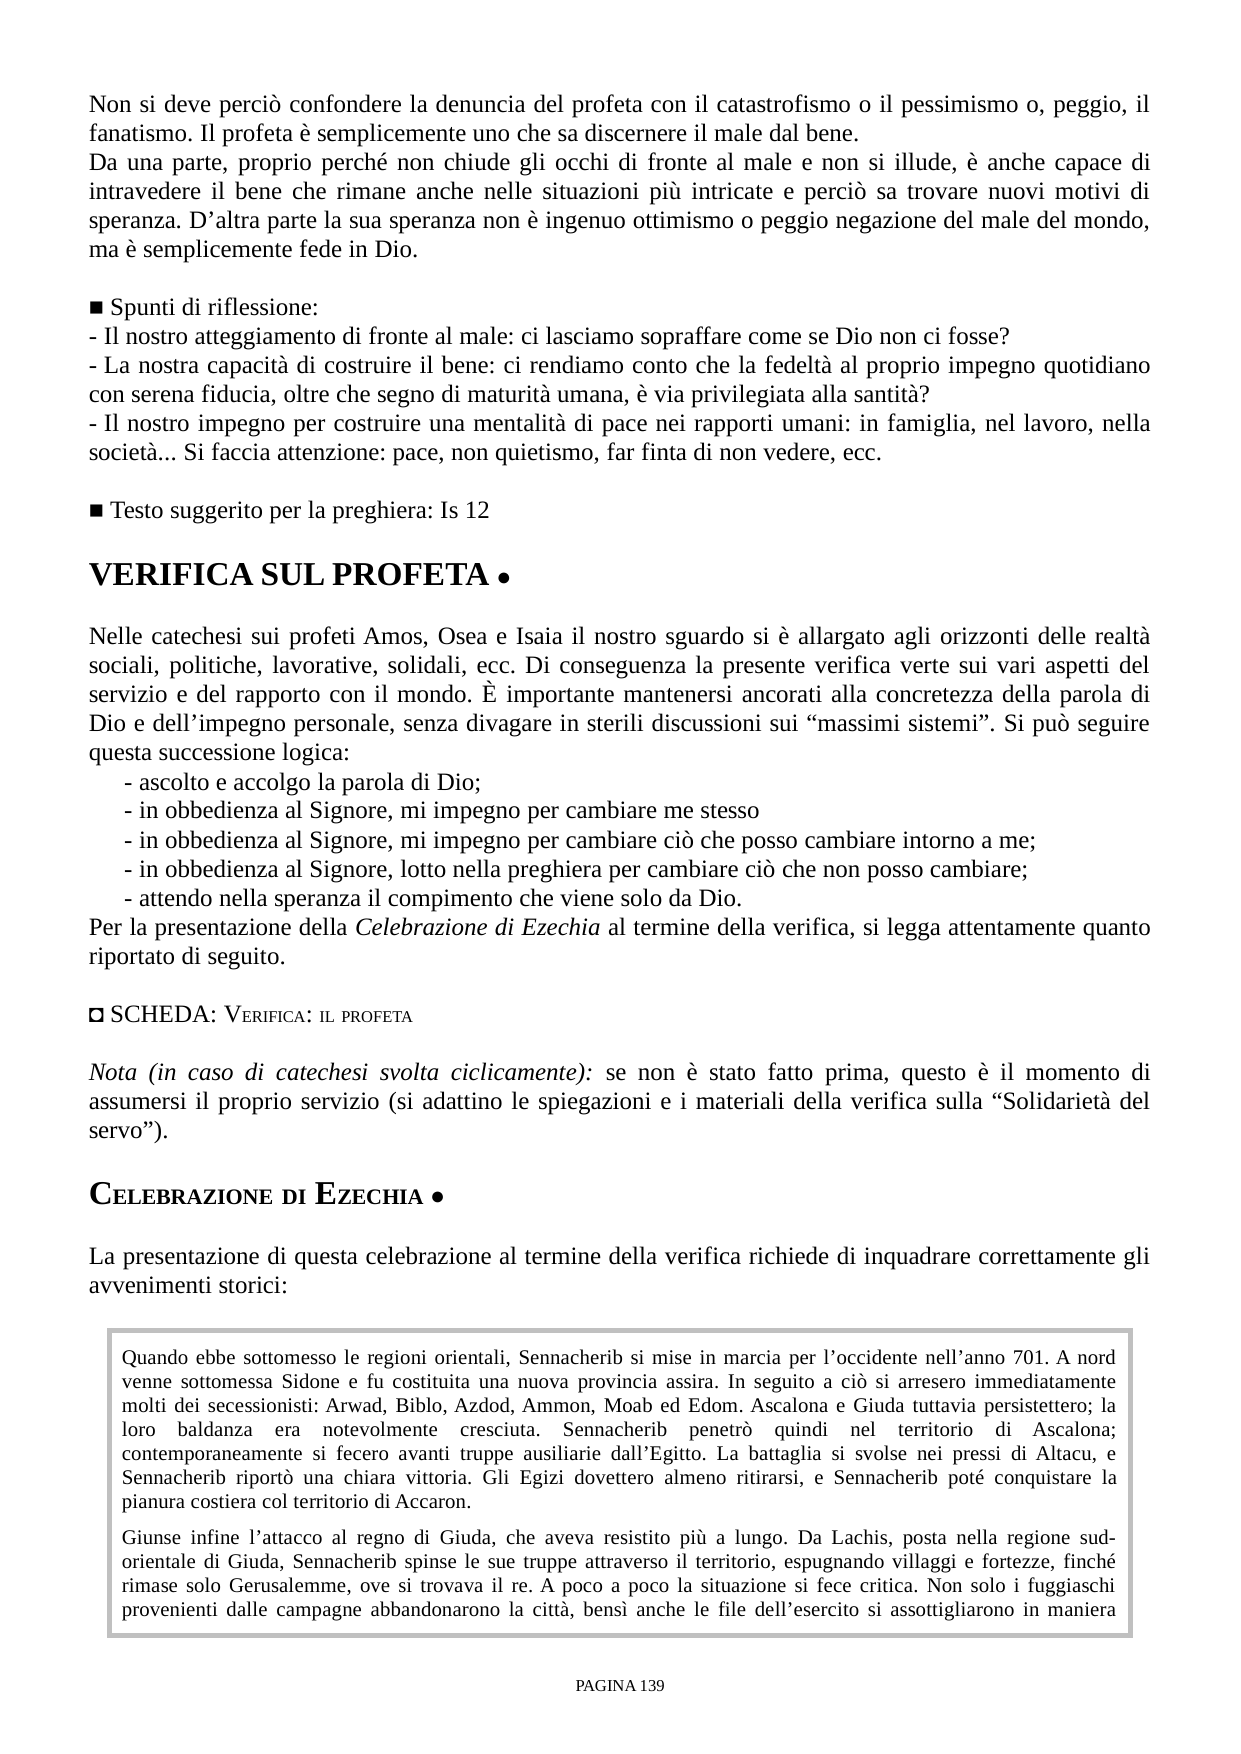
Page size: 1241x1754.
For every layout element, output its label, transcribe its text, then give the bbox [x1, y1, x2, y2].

text - attendo nella speranza il compimento che viene solo da Dio. [124, 883, 1152, 912]
text ◘ SCHEDA: Verifica: il profeta [88, 999, 1152, 1028]
text VERIFICA SUL PROFETA ● [88, 553, 1152, 592]
text Da una parte, proprio perché non chiude gli occhi di fronte al male e non si illude, è anche capace di intravedere il bene che rimane anche nelle situazioni più intricate e perciò sa trovare nuovi motivi di speranza. D’altra parte la sua speranza non è ingenuo ottimismo o peggio negazione del male del mondo, ma è semplicemente fede in Dio. [88, 147, 1152, 263]
text Per la presentazione della Celebrazione di Ezechia al termine della verifica, si legga attentamente quanto riportato di seguito. [88, 912, 1152, 970]
text - Il nostro impegno per costruire una mentalità di pace nei rapporti umani: in famiglia, nel lavoro, nella società... Si faccia attenzione: pace, non quietismo, far finta di non vedere, ecc. [88, 408, 1152, 466]
text - in obbedienza al Signore, mi impegno per cambiare me stesso [124, 795, 1152, 824]
text La presentazione di questa celebrazione al termine della verifica richiede di inquadrare correttamente gli avvenimenti storici: [88, 1241, 1152, 1299]
text Nota (in caso di catechesi svolta ciclicamente): se non è stato fatto prima, questo è il momento di assumersi il proprio servizio (si adattino le spiegazioni e i materiali della verifica sulla “Solidarietà del servo”). [88, 1057, 1152, 1144]
text Celebrazione di Ezechia ● [88, 1173, 1152, 1212]
text Nelle catechesi sui profeti Amos, Osea e Isaia il nostro sguardo si è allargato agli orizzonti delle realtà sociali, politiche, lavorative, solidali, ecc. Di conseguenza la presente verifica verte sui vari aspetti del servizio e del rapporto con il mondo. È importante mantenersi ancorati alla concretezza della parola di Dio e dell’impegno personale, senza divagare in sterili discussioni sui “massimi sistemi”. Si può seguire questa successione logica: [88, 621, 1152, 766]
text - Il nostro atteggiamento di fronte al male: ci lasciamo sopraffare come se Dio non ci fosse? [88, 321, 1152, 350]
text - La nostra capacità di costruire il bene: ci rendiamo conto che la fedeltà al proprio impegno quotidiano con serena fiducia, oltre che segno di maturità umana, è via privilegiata alla santità? [88, 350, 1152, 408]
text Non si deve perciò confondere la denuncia del profeta con il catastrofismo o il pessimismo o, peggio, il fanatismo. Il profeta è semplicemente uno che sa discernere il male dal bene. [88, 88, 1152, 147]
text - in obbedienza al Signore, lotto nella preghiera per cambiare ciò che non posso cambiare; [124, 853, 1152, 883]
text ■ Spunti di riflessione: [88, 292, 1152, 321]
text - in obbedienza al Signore, mi impegno per cambiare ciò che posso cambiare intorno a me; [124, 824, 1152, 853]
table_header Quando ebbe sottomesso le regioni orientali, Sennacherib si mise in marcia per l’occidente nell’anno 701. A nord venne sottomessa Sidone e fu costituita una nuova provincia assira. In seguito a ciò si arresero immediatamente molti dei secessionisti: Arwad, Biblo, Azdod, Ammon, Moab ed Edom. Ascalona e Giuda tuttavia persistettero; la loro baldanza era notevolmente cresciuta. Sennacherib penetrò quindi nel territorio di Ascalona; contemporaneamente si fecero avanti truppe ausiliarie dall’Egitto. La battaglia si svolse nei pressi di Altacu, e Sennacherib riportò una chiara vittoria. Gli Egizi dovettero almeno ritirarsi, e Sennacherib poté conquistare la pianura costiera col territorio di Accaron. Giunse infine l’attacco al regno di Giuda, che aveva resistito più a lungo. Da Lachis, posta nella regione sud-orientale di Giuda, Sennacherib spinse le sue truppe attraverso il territorio, espugnando villaggi e fortezze, finché rimase solo Gerusalemme, ove si trovava il re. A poco a poco la situazione si fece critica. Non solo i fuggiaschi provenienti dalle campagne abbandonarono la città, bensì anche le file dell’esercito si assottigliarono in maniera [112, 1333, 1128, 1633]
text ■ Testo suggerito per la preghiera: Is 12 [88, 495, 1152, 524]
text - ascolto e accolgo la parola di Dio; [124, 766, 1152, 795]
